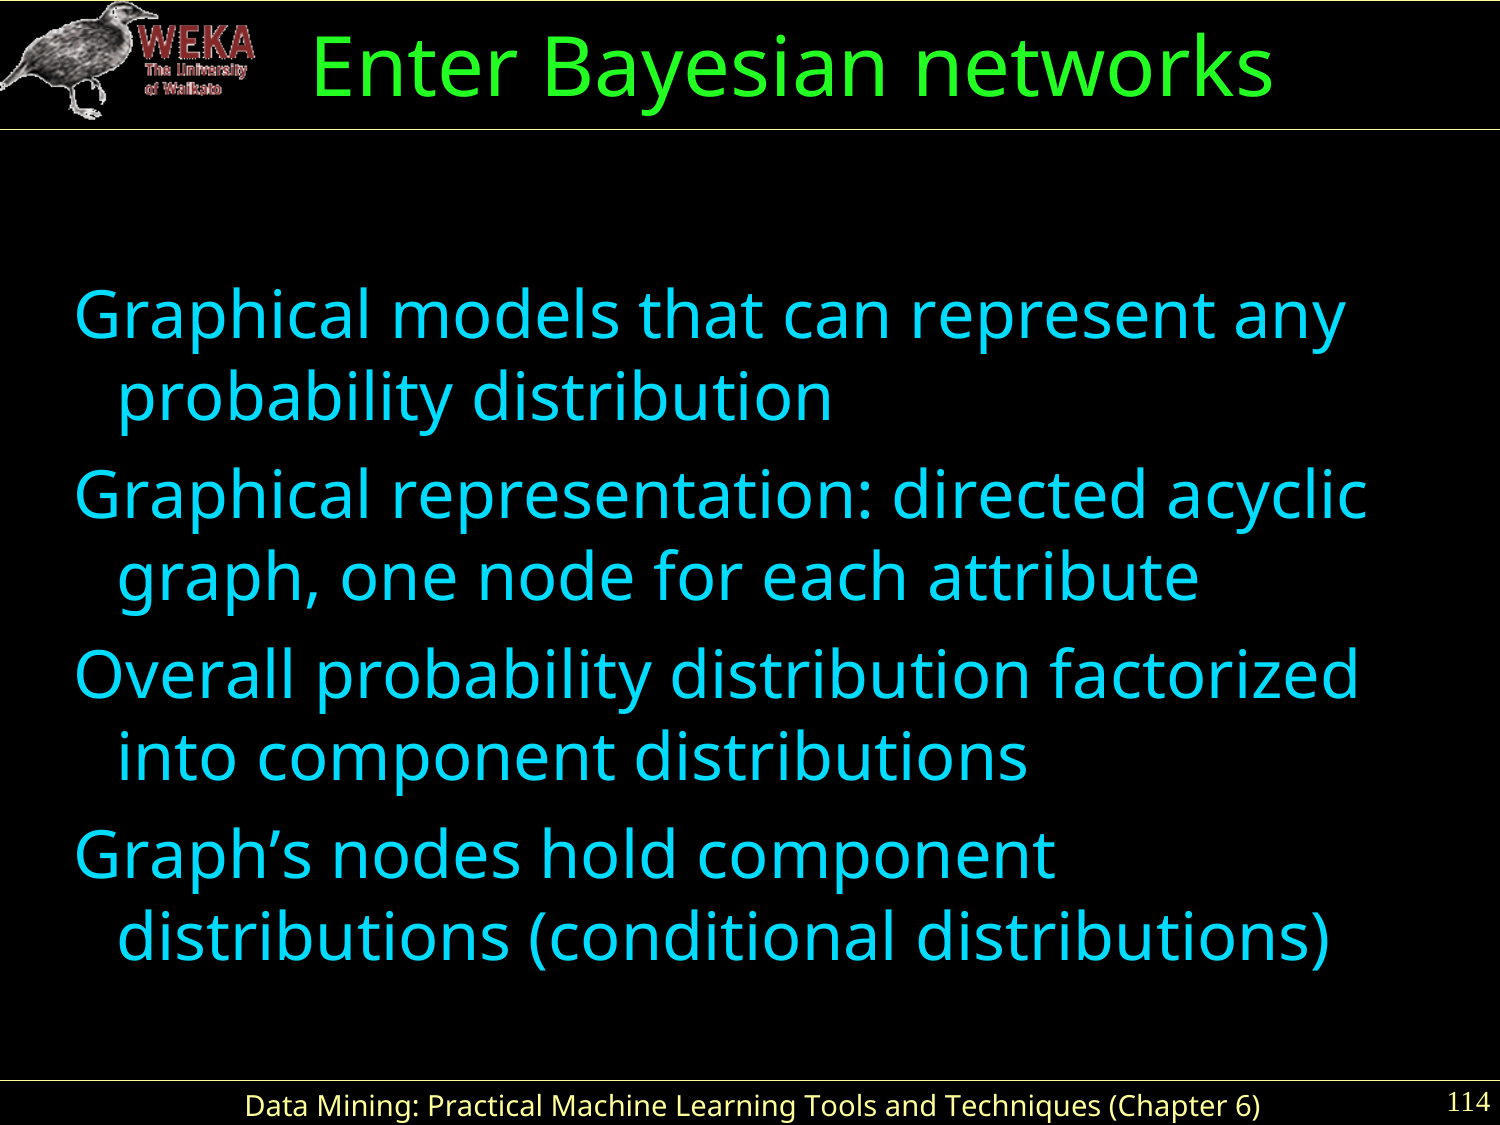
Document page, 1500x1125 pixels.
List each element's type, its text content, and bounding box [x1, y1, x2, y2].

title Enter Bayesian networks [295, 0, 1500, 159]
picture [0, 1, 266, 129]
text_box Graphical models that can represent any probability distribution Graphical representation: directed acyclic graph, one node for each attribute Overall probability distribution factorized into component distributions Graph’s nodes hold component distributions (conditional distributions) [59, 265, 1460, 941]
